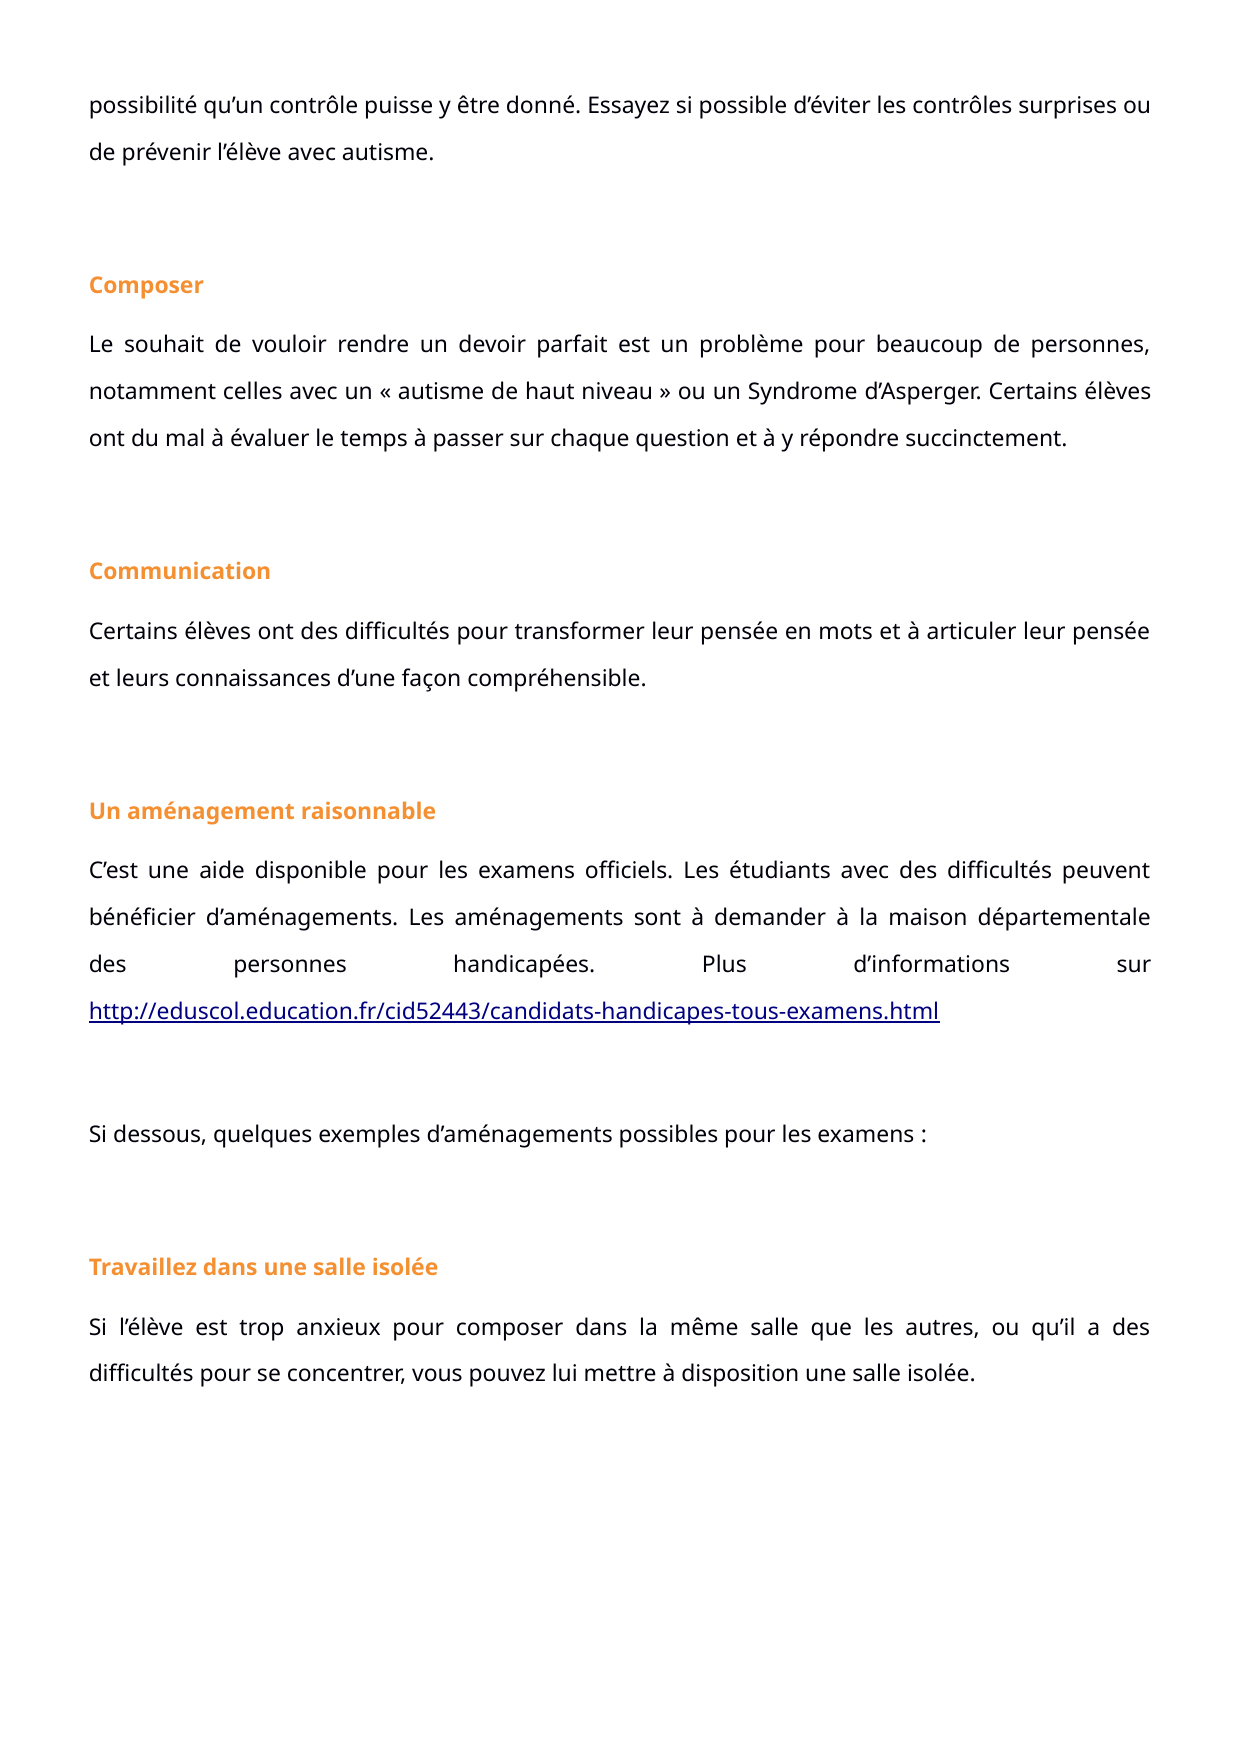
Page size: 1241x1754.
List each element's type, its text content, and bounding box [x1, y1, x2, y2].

text possibilité qu’un contrôle puisse y être donné. Essayez si possible d’éviter les contrôles surprises ou de prévenir l’élève avec autisme. [88, 88, 1152, 167]
text Si dessous, quelques exemples d’aménagements possibles pour les examens : [88, 1118, 1152, 1149]
subtitle Composer [88, 269, 1152, 300]
text Certains élèves ont des difficultés pour transformer leur pensée en mots et à articuler leur pensée et leurs connaissances d’une façon compréhensible. [88, 614, 1152, 693]
text Si l’élève est trop anxieux pour composer dans la même salle que les autres, ou qu’il a des difficultés pour se concentrer, vous pouvez lui mettre à disposition une salle isolée. [88, 1310, 1152, 1388]
text C’est une aide disponible pour les examens officiels. Les étudiants avec des difficultés peuvent bénéficier d’aménagements. Les aménagements sont à demander à la maison départementale des personnes handicapées. Plus d’informations sur http://eduscol.education.fr/cid52443/candidats-handicapes-tous-examens.html [88, 854, 1152, 1026]
subtitle Un aménagement raisonnable [88, 795, 1152, 826]
subtitle Communication [88, 555, 1152, 586]
text Le souhait de vouloir rendre un devoir parfait est un problème pour beaucoup de personnes, notamment celles avec un « autisme de haut niveau » ou un Syndrome d’Asperger. Certains élèves ont du mal à évaluer le temps à passer sur chaque question et à y répondre succinctement. [88, 328, 1152, 453]
subtitle Travaillez dans une salle isolée [88, 1251, 1152, 1282]
